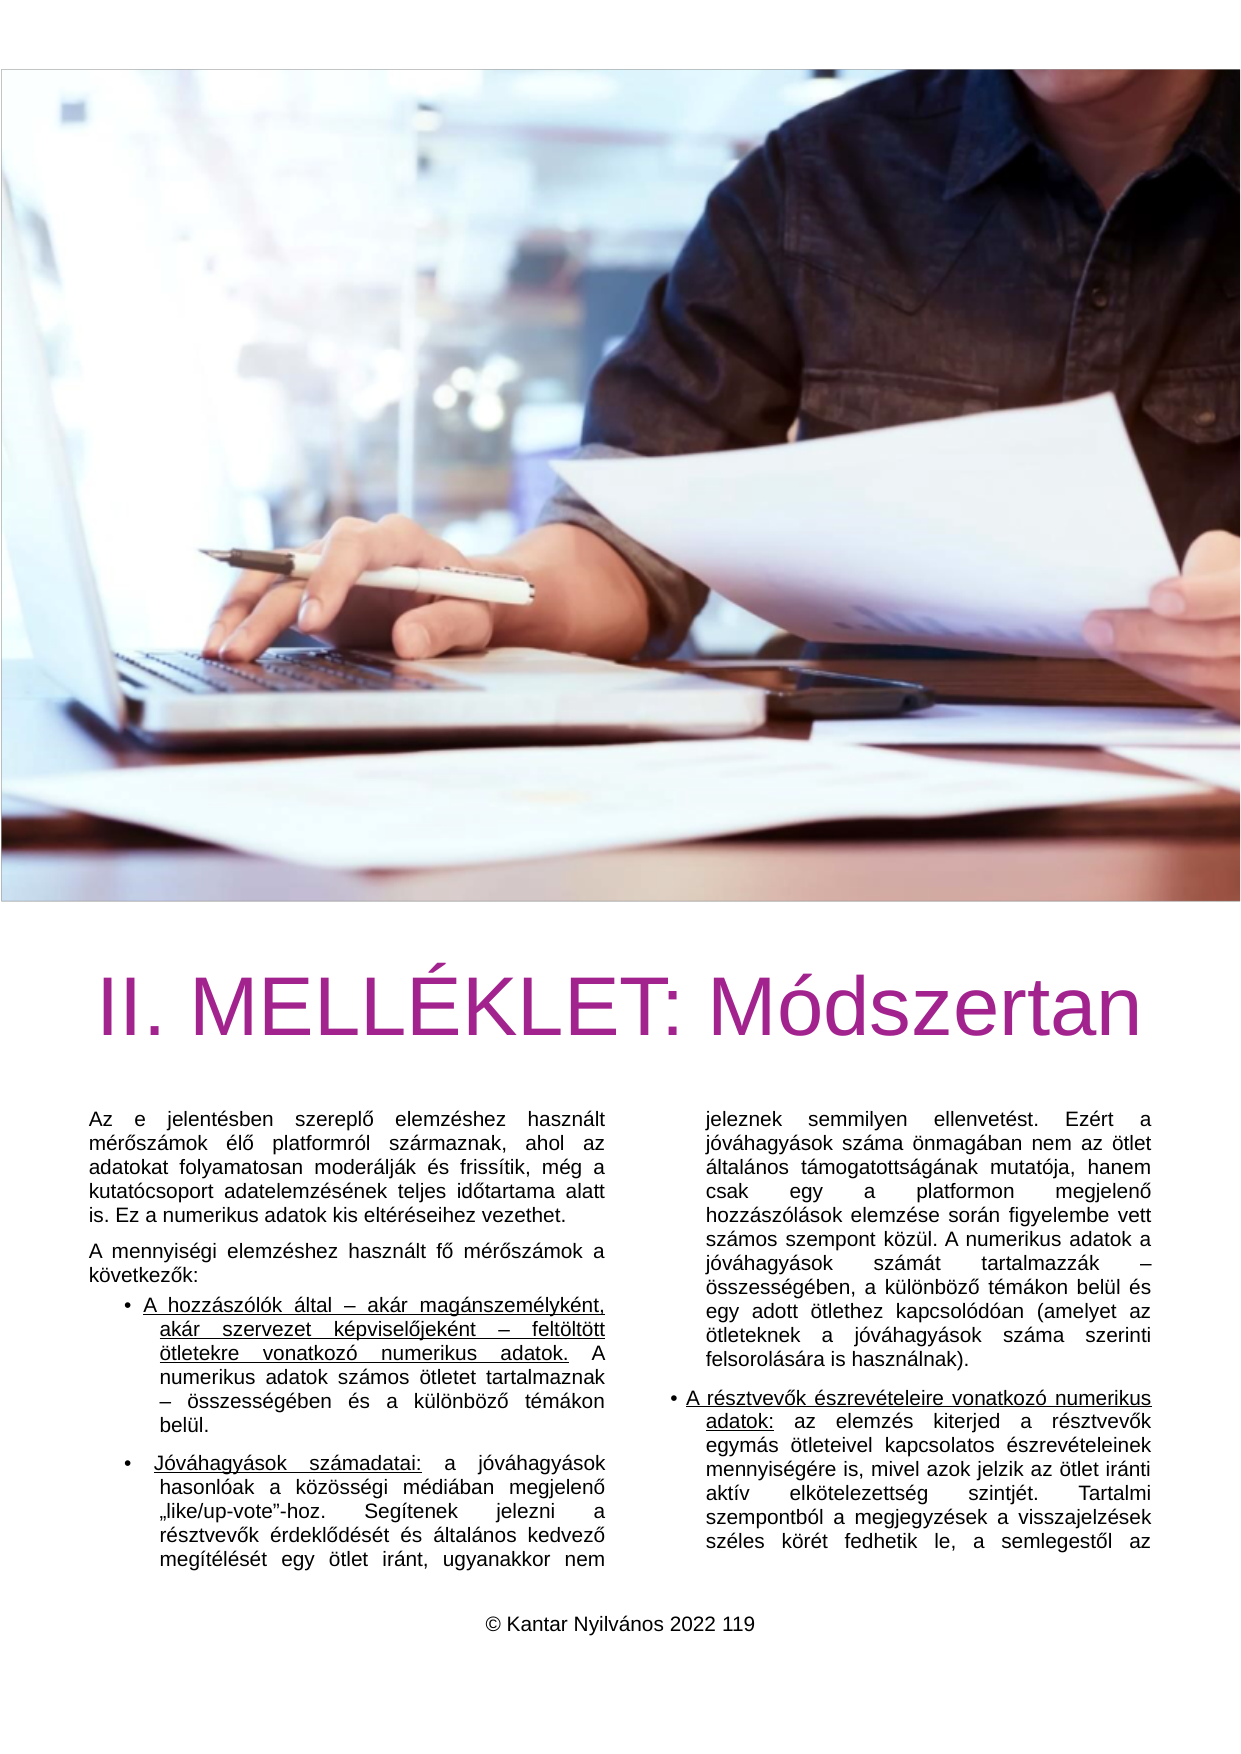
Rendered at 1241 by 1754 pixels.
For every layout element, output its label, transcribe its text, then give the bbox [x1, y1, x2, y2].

text jeleznek semmilyen ellenvetést. Ezért a jóváhagyások száma önmagában nem az ötlet általános támogatottságának mutatója, hanem csak egy a platformon megjelenő hozzászólások elemzése során figyelembe vett számos szempont közül. A numerikus adatok a jóváhagyások számát tartalmazzák – összességében, a különböző témákon belül és egy adott ötlethez kapcsolódóan (amelyet az ötleteknek a jóváhagyások száma szerinti felsorolására is használnak). [670, 1107, 1152, 1371]
subtitle II. MELLÉKLET: Módszertan [88, 957, 1152, 1053]
text Az e jelentésben szereplő elemzéshez használt mérőszámok élő platformról származnak, ahol az adatokat folyamatosan moderálják és frissítik, még a kutatócsoport adatelemzésének teljes időtartama alatt is. Ez a numerikus adatok kis eltéréseihez vezethet. [88, 1107, 605, 1227]
text • A résztvevők észrevételeire vonatkozó numerikus adatok: az elemzés kiterjed a résztvevők egymás ötleteivel kapcsolatos észrevételeinek mennyiségére is, mivel azok jelzik az ötlet iránti aktív elkötelezettség szintjét. Tartalmi szempontból a megjegyzések a visszajelzések széles körét fedhetik le, a semlegestől az [670, 1385, 1152, 1553]
text • Jóváhagyások számadatai: a jóváhagyások hasonlóak a közösségi médiában megjelenő „like/up-vote”-hoz. Segítenek jelezni a résztvevők érdeklődését és általános kedvező megítélését egy ötlet iránt, ugyanakkor nem [124, 1451, 605, 1571]
picture [0, 68, 1241, 903]
text • A hozzászólók által – akár magánszemélyként, akár szervezet képviselőjeként – feltöltött ötletekre vonatkozó numerikus adatok. A numerikus adatok számos ötletet tartalmaznak – összességében és a különböző témákon belül. [124, 1293, 605, 1436]
text A mennyiségi elemzéshez használt fő mérőszámok a következők: [88, 1239, 605, 1287]
